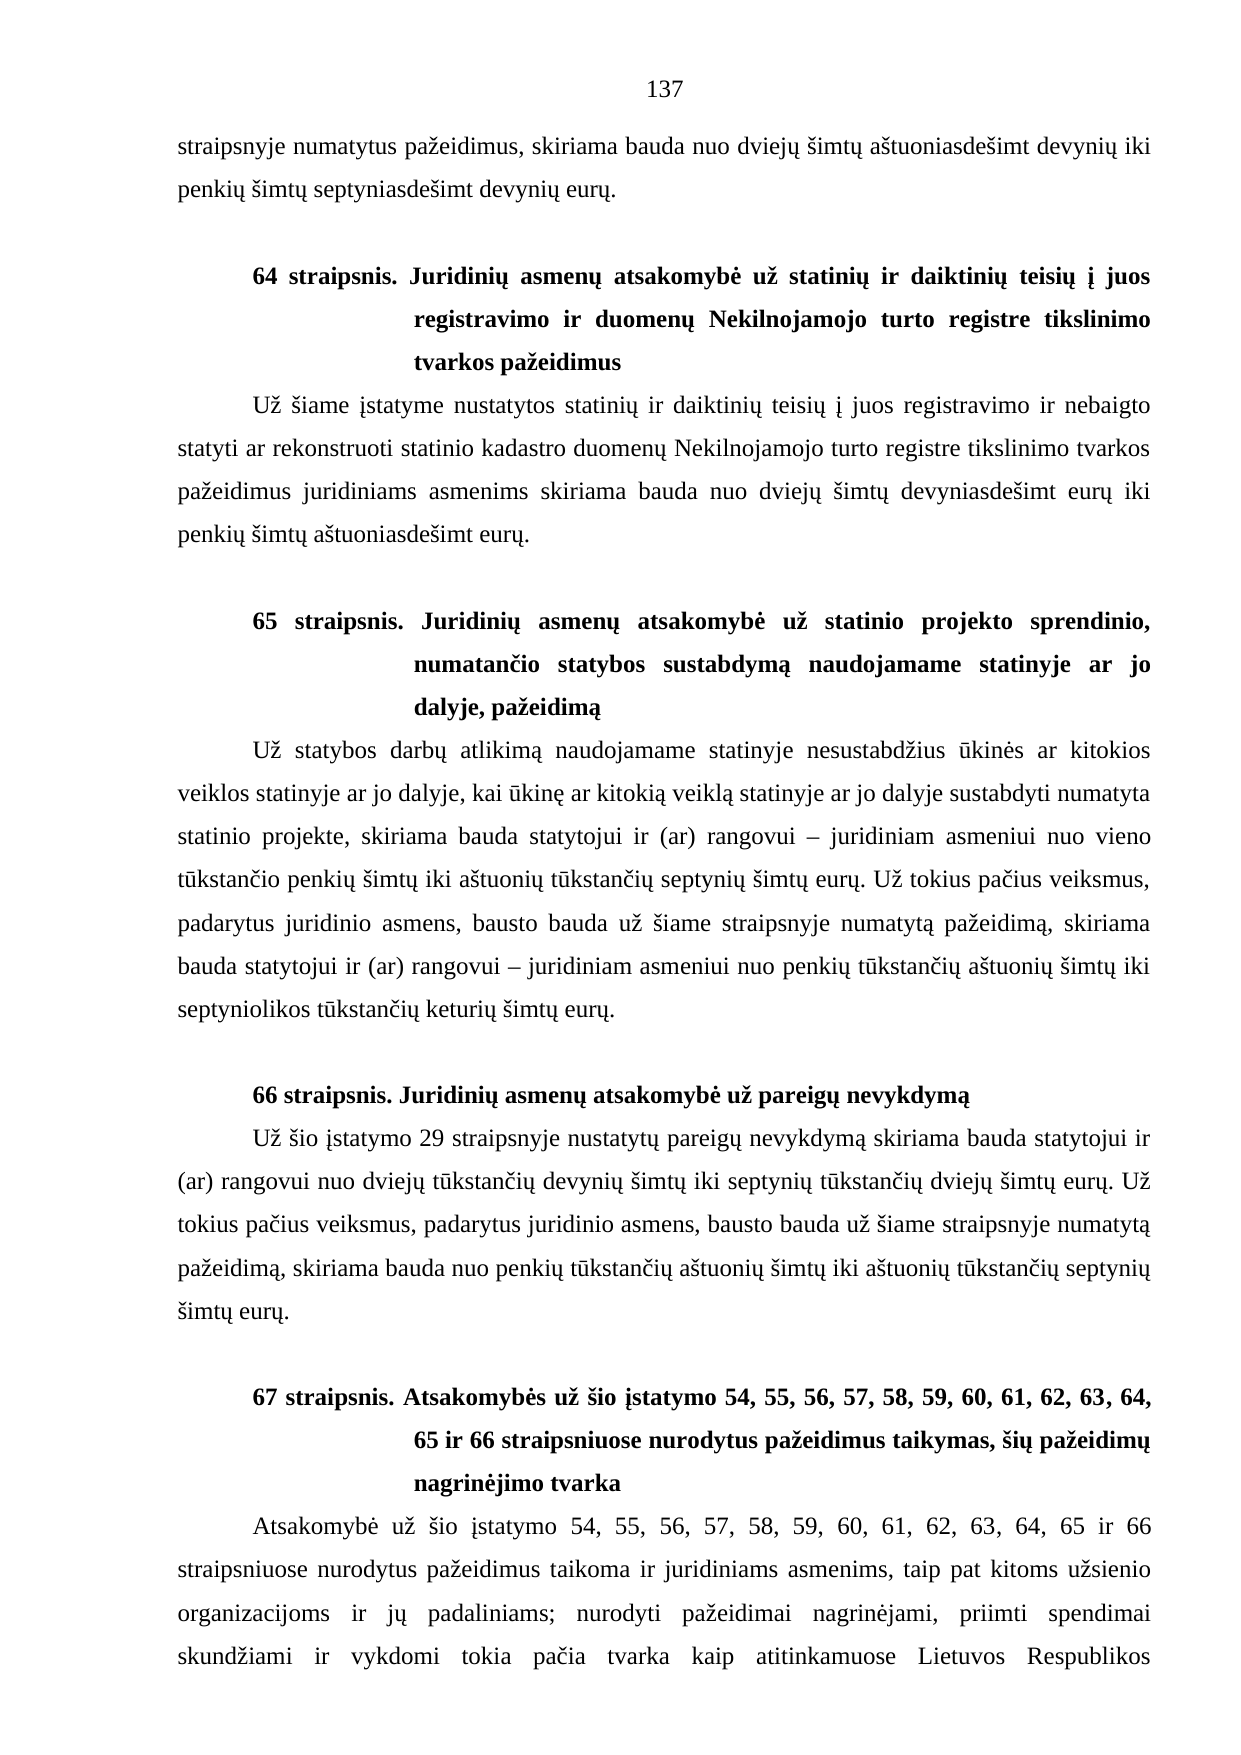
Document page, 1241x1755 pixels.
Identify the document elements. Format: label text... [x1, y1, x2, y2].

text 67 straipsnis. Atsakomybės už šio įstatymo 54, 55, 56, 57, 58, 59, 60, 61, 62, 63, 64, 65 ir 66 straipsniuose nurodytus pažeidimus taikymas, šių pažeidimų nagrinėjimo tvarka [252, 1382, 1152, 1497]
text 66 straipsnis. Juridinių asmenų atsakomybė už pareigų nevykdymą [177, 1080, 1152, 1109]
text 65 straipsnis. Juridinių asmenų atsakomybė už statinio projekto sprendinio, numatančio statybos sustabdymą naudojamame statinyje ar jo dalyje, pažeidimą [252, 606, 1152, 721]
text straipsnyje numatytus pažeidimus, skiriama bauda nuo dviejų šimtų aštuoniasdešimt devynių iki penkių šimtų septyniasdešimt devynių eurų. [177, 131, 1152, 203]
text Už statybos darbų atlikimą naudojamame statinyje nesustabdžius ūkinės ar kitokios veiklos statinyje ar jo dalyje, kai ūkinę ar kitokią veiklą statinyje ar jo dalyje sustabdyti numatyta statinio projekte, skiriama bauda statytojui ir (ar) rangovui – juridiniam asmeniui nuo vieno tūkstančio penkių šimtų iki aštuonių tūkstančių septynių šimtų eurų. Už tokius pačius veiksmus, padarytus juridinio asmens, bausto bauda už šiame straipsnyje numatytą pažeidimą, skiriama bauda statytojui ir (ar) rangovui – juridiniam asmeniui nuo penkių tūkstančių aštuonių šimtų iki septyniolikos tūkstančių keturių šimtų eurų. [177, 735, 1152, 1023]
text Už šiame įstatyme nustatytos statinių ir daiktinių teisių į juos registravimo ir nebaigto statyti ar rekonstruoti statinio kadastro duomenų Nekilnojamojo turto registre tikslinimo tvarkos pažeidimus juridiniams asmenims skiriama bauda nuo dviejų šimtų devyniasdešimt eurų iki penkių šimtų aštuoniasdešimt eurų. [177, 390, 1152, 548]
text Už šio įstatymo 29 straipsnyje nustatytų pareigų nevykdymą skiriama bauda statytojui ir (ar) rangovui nuo dviejų tūkstančių devynių šimtų iki septynių tūkstančių dviejų šimtų eurų. Už tokius pačius veiksmus, padarytus juridinio asmens, bausto bauda už šiame straipsnyje numatytą pažeidimą, skiriama bauda nuo penkių tūkstančių aštuonių šimtų iki aštuonių tūkstančių septynių šimtų eurų. [177, 1123, 1152, 1324]
text Atsakomybė už šio įstatymo 54, 55, 56, 57, 58, 59, 60, 61, 62, 63, 64, 65 ir 66 straipsniuose nurodytus pažeidimus taikoma ir juridiniams asmenims, taip pat kitoms užsienio organizacijoms ir jų padaliniams; nurodyti pažeidimai nagrinėjami, priimti spendimai skundžiami ir vykdomi tokia pačia tvarka kaip atitinkamuose Lietuvos Respublikos [177, 1511, 1152, 1669]
text 64 straipsnis. Juridinių asmenų atsakomybė už statinių ir daiktinių teisių į juos registravimo ir duomenų Nekilnojamojo turto registre tikslinimo tvarkos pažeidimus [252, 261, 1152, 376]
